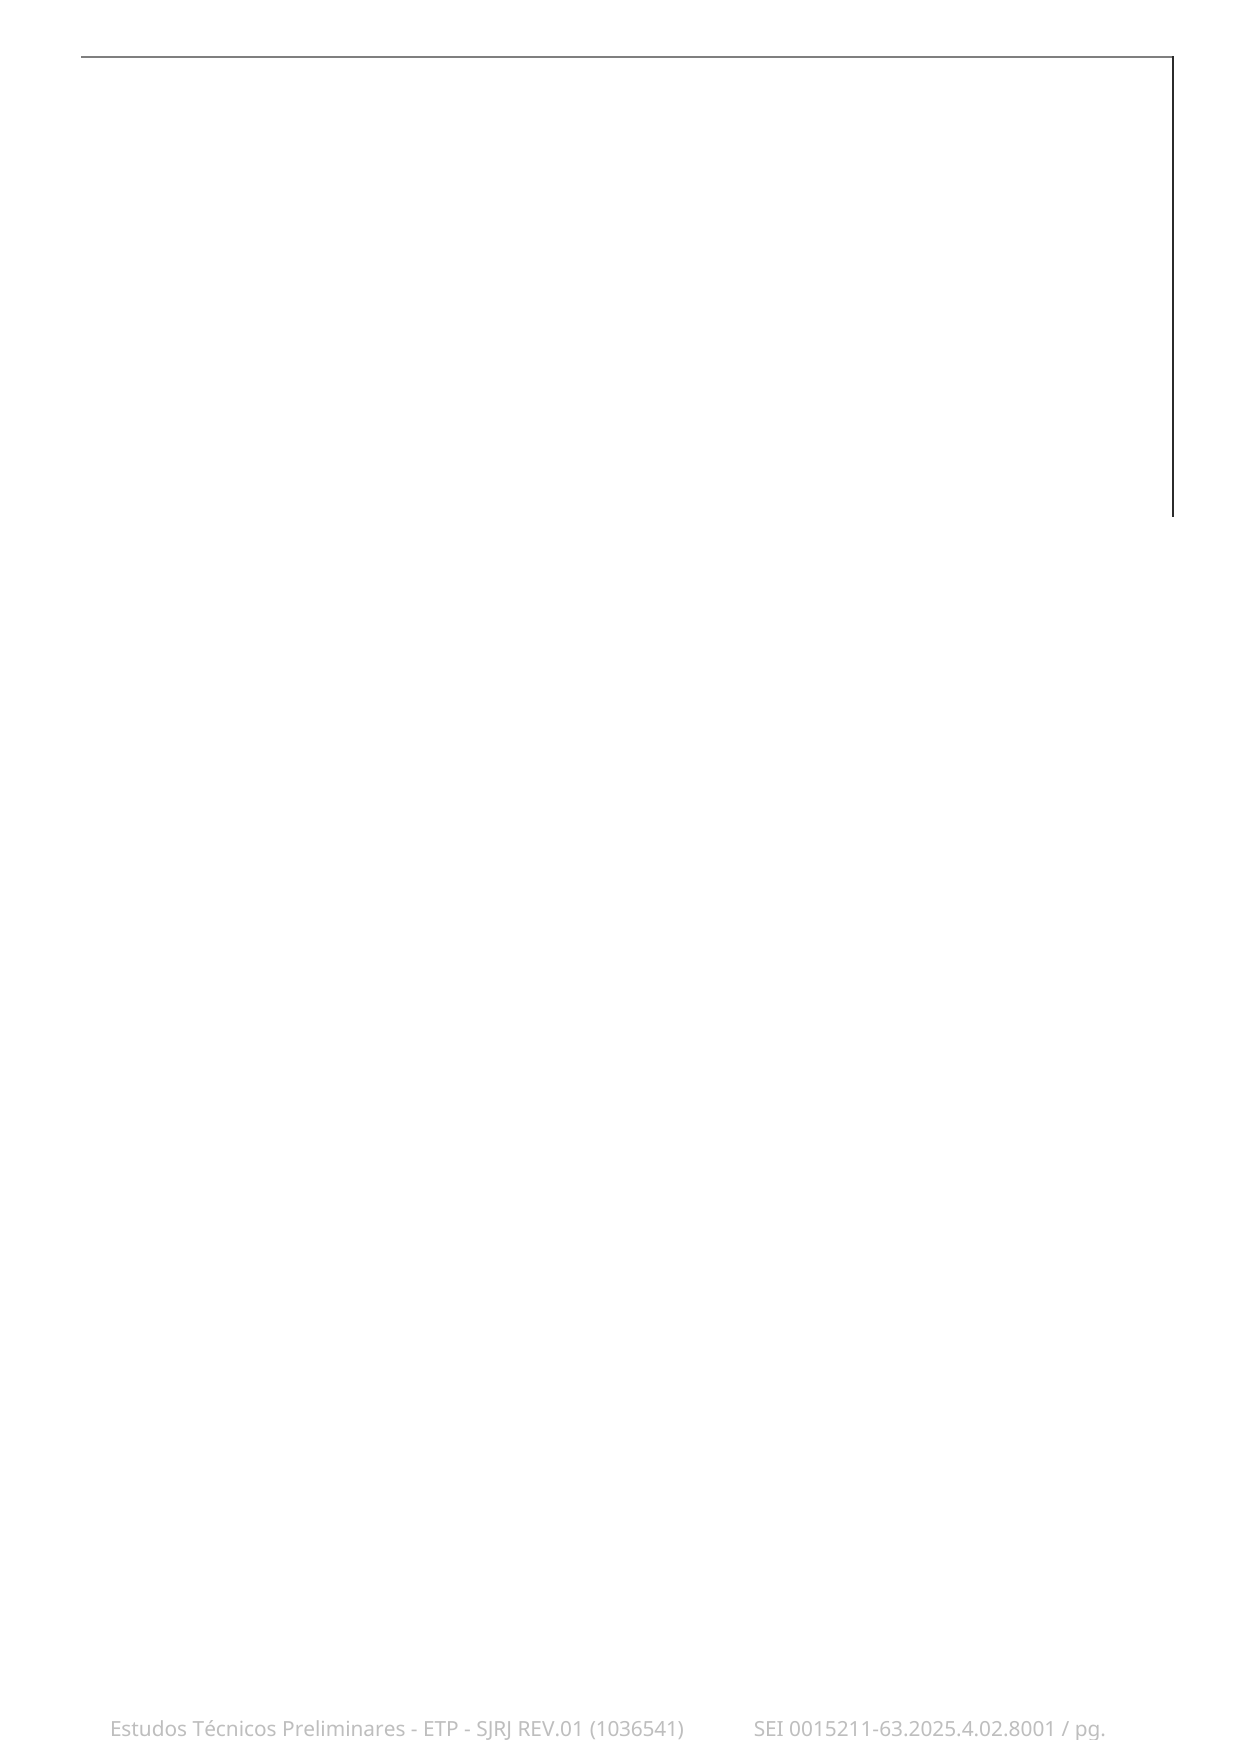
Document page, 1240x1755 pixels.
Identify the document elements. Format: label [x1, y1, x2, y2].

table_cell [81, 58, 1172, 517]
